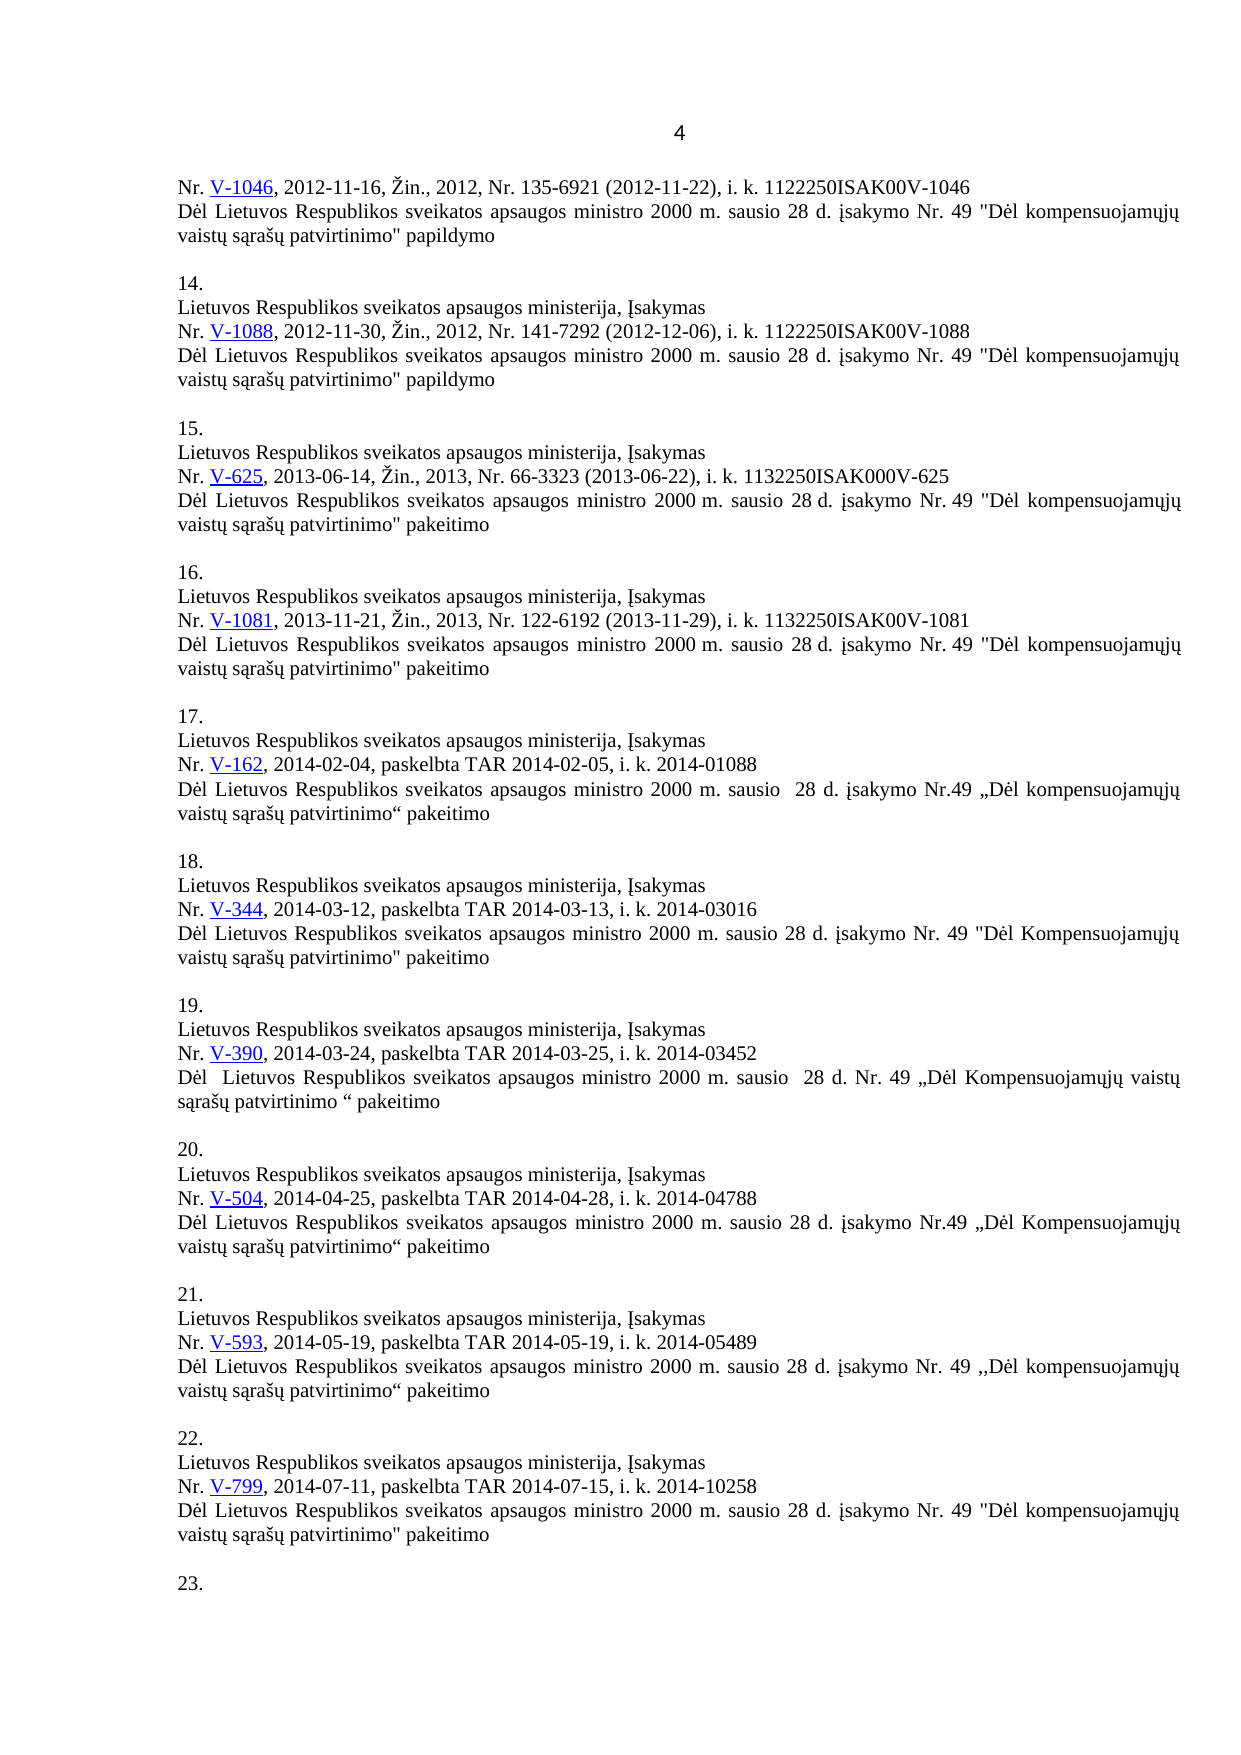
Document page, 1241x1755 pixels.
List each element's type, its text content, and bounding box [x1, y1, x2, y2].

text Lietuvos Respublikos sveikatos apsaugos ministerija, Įsakymas [177, 1450, 1181, 1474]
text 22. [177, 1426, 1181, 1450]
text Dėl Lietuvos Respublikos sveikatos apsaugos ministro 2000 m. sausio 28 d. Nr. 49 „Dėl Kompensuojamųjų vaistų sąrašų patvirtinimo “ pakeitimo [177, 1065, 1181, 1113]
text Nr. V-1081, 2013-11-21, Žin., 2013, Nr. 122-6192 (2013-11-29), i. k. 1132250ISAK00V-1081 [177, 608, 1181, 632]
text Dėl Lietuvos Respublikos sveikatos apsaugos ministro 2000 m. sausio 28 d. įsakymo Nr.49 „Dėl kompensuojamųjų vaistų sąrašų patvirtinimo“ pakeitimo [177, 776, 1181, 824]
text 19. [177, 993, 1181, 1017]
text Dėl Lietuvos Respublikos sveikatos apsaugos ministro 2000 m. sausio 28 d. įsakymo Nr.49 „Dėl Kompensuojamųjų vaistų sąrašų patvirtinimo“ pakeitimo [177, 1209, 1181, 1258]
text Dėl Lietuvos Respublikos sveikatos apsaugos ministro 2000 m. sausio 28 d. įsakymo Nr. 49 "Dėl kompensuojamųjų vaistų sąrašų patvirtinimo" pakeitimo [177, 1498, 1181, 1546]
text Lietuvos Respublikos sveikatos apsaugos ministerija, Įsakymas [177, 584, 1181, 608]
text Dėl Lietuvos Respublikos sveikatos apsaugos ministro 2000 m. sausio 28 d. įsakymo Nr. 49 "Dėl Kompensuojamųjų vaistų sąrašų patvirtinimo" pakeitimo [177, 921, 1181, 969]
text Lietuvos Respublikos sveikatos apsaugos ministerija, Įsakymas [177, 1161, 1181, 1186]
text 14. [177, 271, 1181, 295]
text 17. [177, 704, 1181, 728]
text Dėl Lietuvos Respublikos sveikatos apsaugos ministro 2000 m. sausio 28 d. įsakymo Nr. 49 ,,Dėl kompensuojamųjų vaistų sąrašų patvirtinimo“ pakeitimo [177, 1354, 1181, 1402]
text Dėl Lietuvos Respublikos sveikatos apsaugos ministro 2000 m. sausio 28 d. įsakymo Nr. 49 "Dėl kompensuojamųjų vaistų sąrašų patvirtinimo" papildymo [177, 199, 1181, 247]
text Lietuvos Respublikos sveikatos apsaugos ministerija, Įsakymas [177, 1306, 1181, 1330]
text Nr. V-1088, 2012-11-30, Žin., 2012, Nr. 141-7292 (2012-12-06), i. k. 1122250ISAK00V-1088 [177, 319, 1181, 343]
text Lietuvos Respublikos sveikatos apsaugos ministerija, Įsakymas [177, 873, 1181, 897]
text 15. [177, 416, 1181, 439]
text 21. [177, 1282, 1181, 1306]
text Nr. V-593, 2014-05-19, paskelbta TAR 2014-05-19, i. k. 2014-05489 [177, 1330, 1181, 1354]
text Nr. V-390, 2014-03-24, paskelbta TAR 2014-03-25, i. k. 2014-03452 [177, 1041, 1181, 1065]
text Nr. V-1046, 2012-11-16, Žin., 2012, Nr. 135-6921 (2012-11-22), i. k. 1122250ISAK00V-1046 [177, 175, 1181, 199]
text Lietuvos Respublikos sveikatos apsaugos ministerija, Įsakymas [177, 728, 1181, 752]
text Dėl Lietuvos Respublikos sveikatos apsaugos ministro 2000 m. sausio 28 d. įsakymo Nr. 49 "Dėl kompensuojamųjų vaistų sąrašų patvirtinimo" papildymo [177, 343, 1181, 391]
text Nr. V-504, 2014-04-25, paskelbta TAR 2014-04-28, i. k. 2014-04788 [177, 1186, 1181, 1209]
text 16. [177, 560, 1181, 584]
text Dėl Lietuvos Respublikos sveikatos apsaugos ministro 2000 m. sausio 28 d. įsakymo Nr. 49 "Dėl kompensuojamųjų vaistų sąrašų patvirtinimo" pakeitimo [177, 488, 1181, 536]
text Nr. V-625, 2013-06-14, Žin., 2013, Nr. 66-3323 (2013-06-22), i. k. 1132250ISAK000V-625 [177, 464, 1181, 488]
text Dėl Lietuvos Respublikos sveikatos apsaugos ministro 2000 m. sausio 28 d. įsakymo Nr. 49 "Dėl kompensuojamųjų vaistų sąrašų patvirtinimo" pakeitimo [177, 632, 1181, 680]
text Lietuvos Respublikos sveikatos apsaugos ministerija, Įsakymas [177, 1017, 1181, 1041]
text Nr. V-799, 2014-07-11, paskelbta TAR 2014-07-15, i. k. 2014-10258 [177, 1474, 1181, 1498]
text 20. [177, 1137, 1181, 1161]
text 18. [177, 849, 1181, 873]
text Lietuvos Respublikos sveikatos apsaugos ministerija, Įsakymas [177, 439, 1181, 464]
text Lietuvos Respublikos sveikatos apsaugos ministerija, Įsakymas [177, 295, 1181, 319]
text Nr. V-344, 2014-03-12, paskelbta TAR 2014-03-13, i. k. 2014-03016 [177, 897, 1181, 921]
text 23. [177, 1571, 1181, 1594]
text Nr. V-162, 2014-02-04, paskelbta TAR 2014-02-05, i. k. 2014-01088 [177, 752, 1181, 776]
